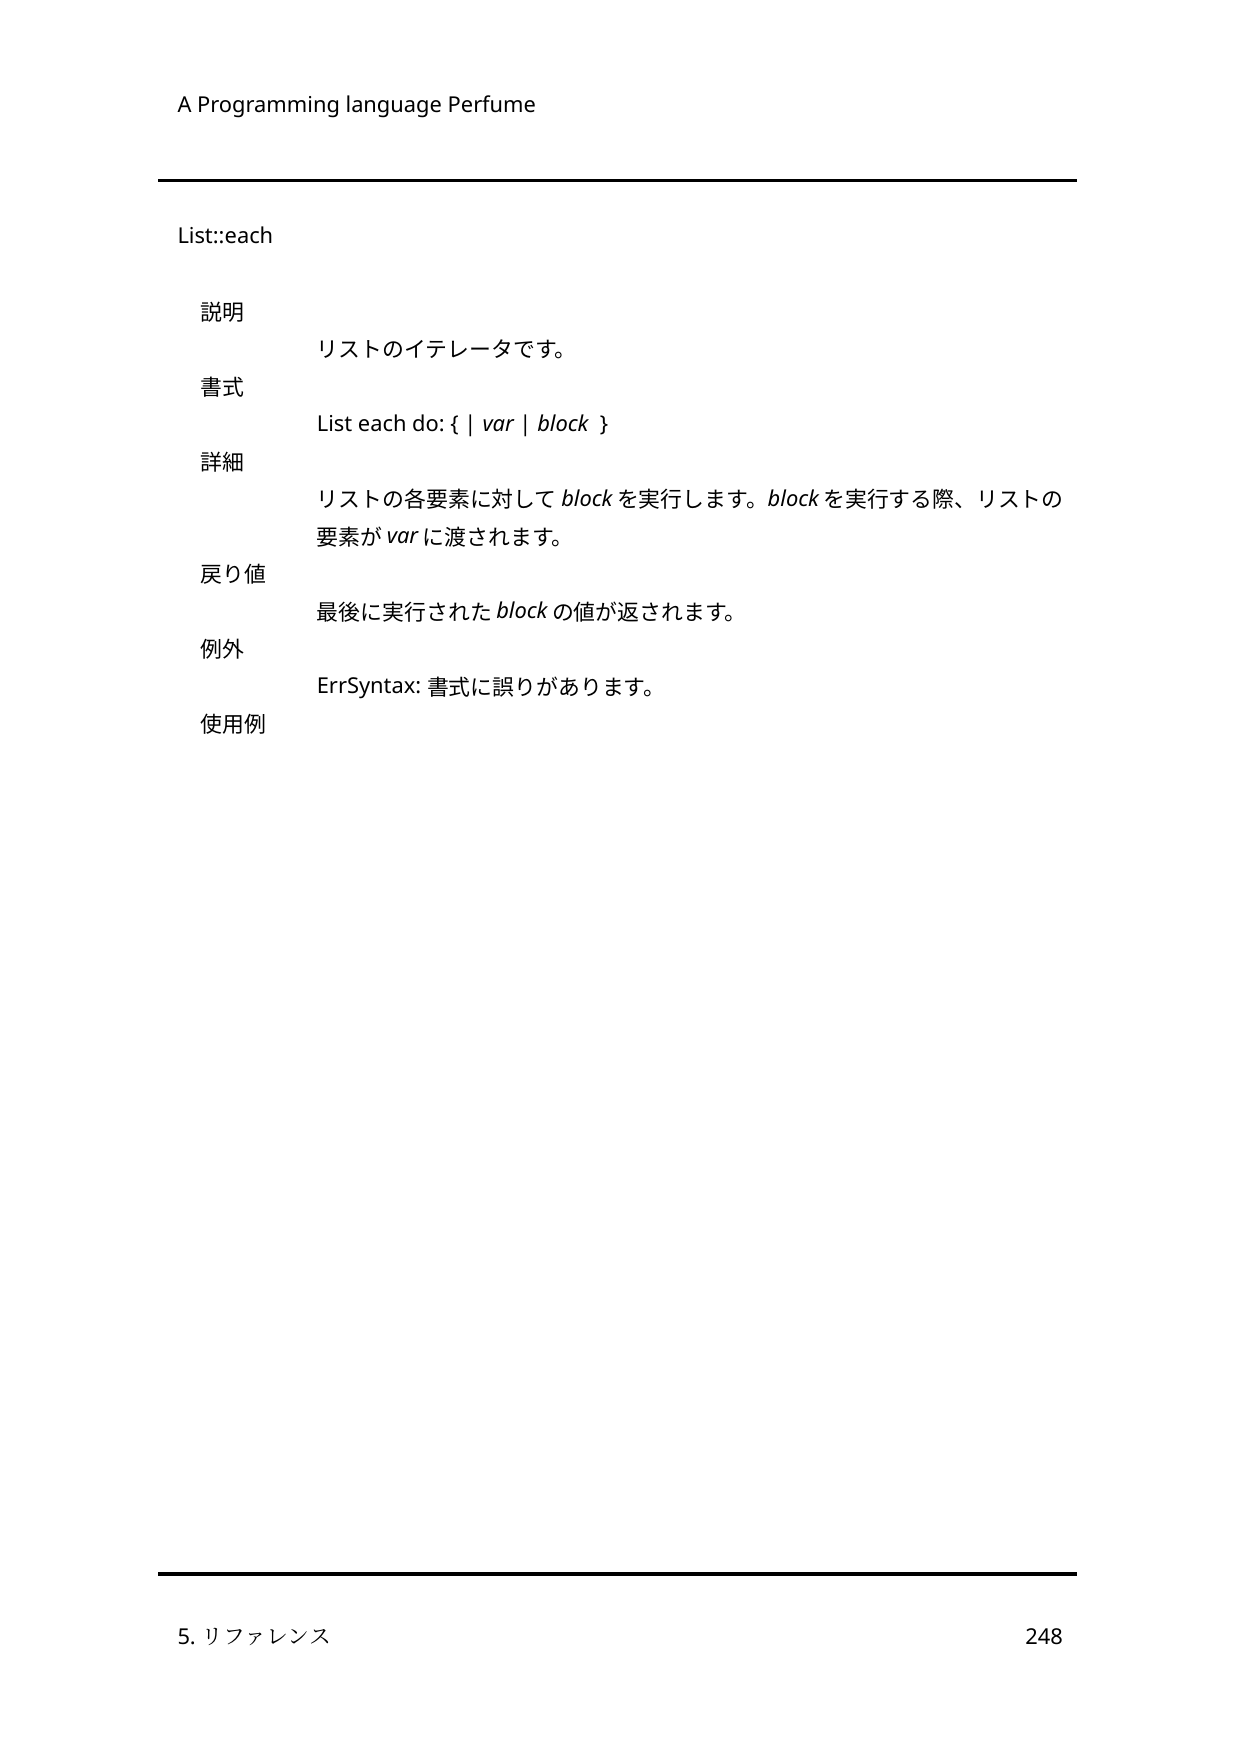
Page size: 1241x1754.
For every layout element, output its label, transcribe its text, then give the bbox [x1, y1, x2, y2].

table_cell 使用例 [200, 704, 317, 779]
table_header リストのイテレータです。 [317, 292, 1063, 367]
table_cell リストの各要素に対してblockを実行します。blockを実行する際、リストの要素がvarに渡されます。 [317, 442, 1063, 554]
table_cell List each do: { | var | block } [317, 367, 1063, 442]
table_cell 最後に実行されたblockの値が返されます。 [317, 554, 1063, 629]
table_cell ErrSyntax: 書式に誤りがあります。 [317, 629, 1063, 704]
subtitle List::each [177, 217, 1063, 254]
table_cell 詳細 [200, 442, 317, 554]
table_cell [317, 704, 1063, 779]
table_header 説明 [200, 292, 317, 367]
table_cell 書式 [200, 367, 317, 442]
table_cell 例外 [200, 629, 317, 704]
table_cell 戻り値 [200, 554, 317, 629]
